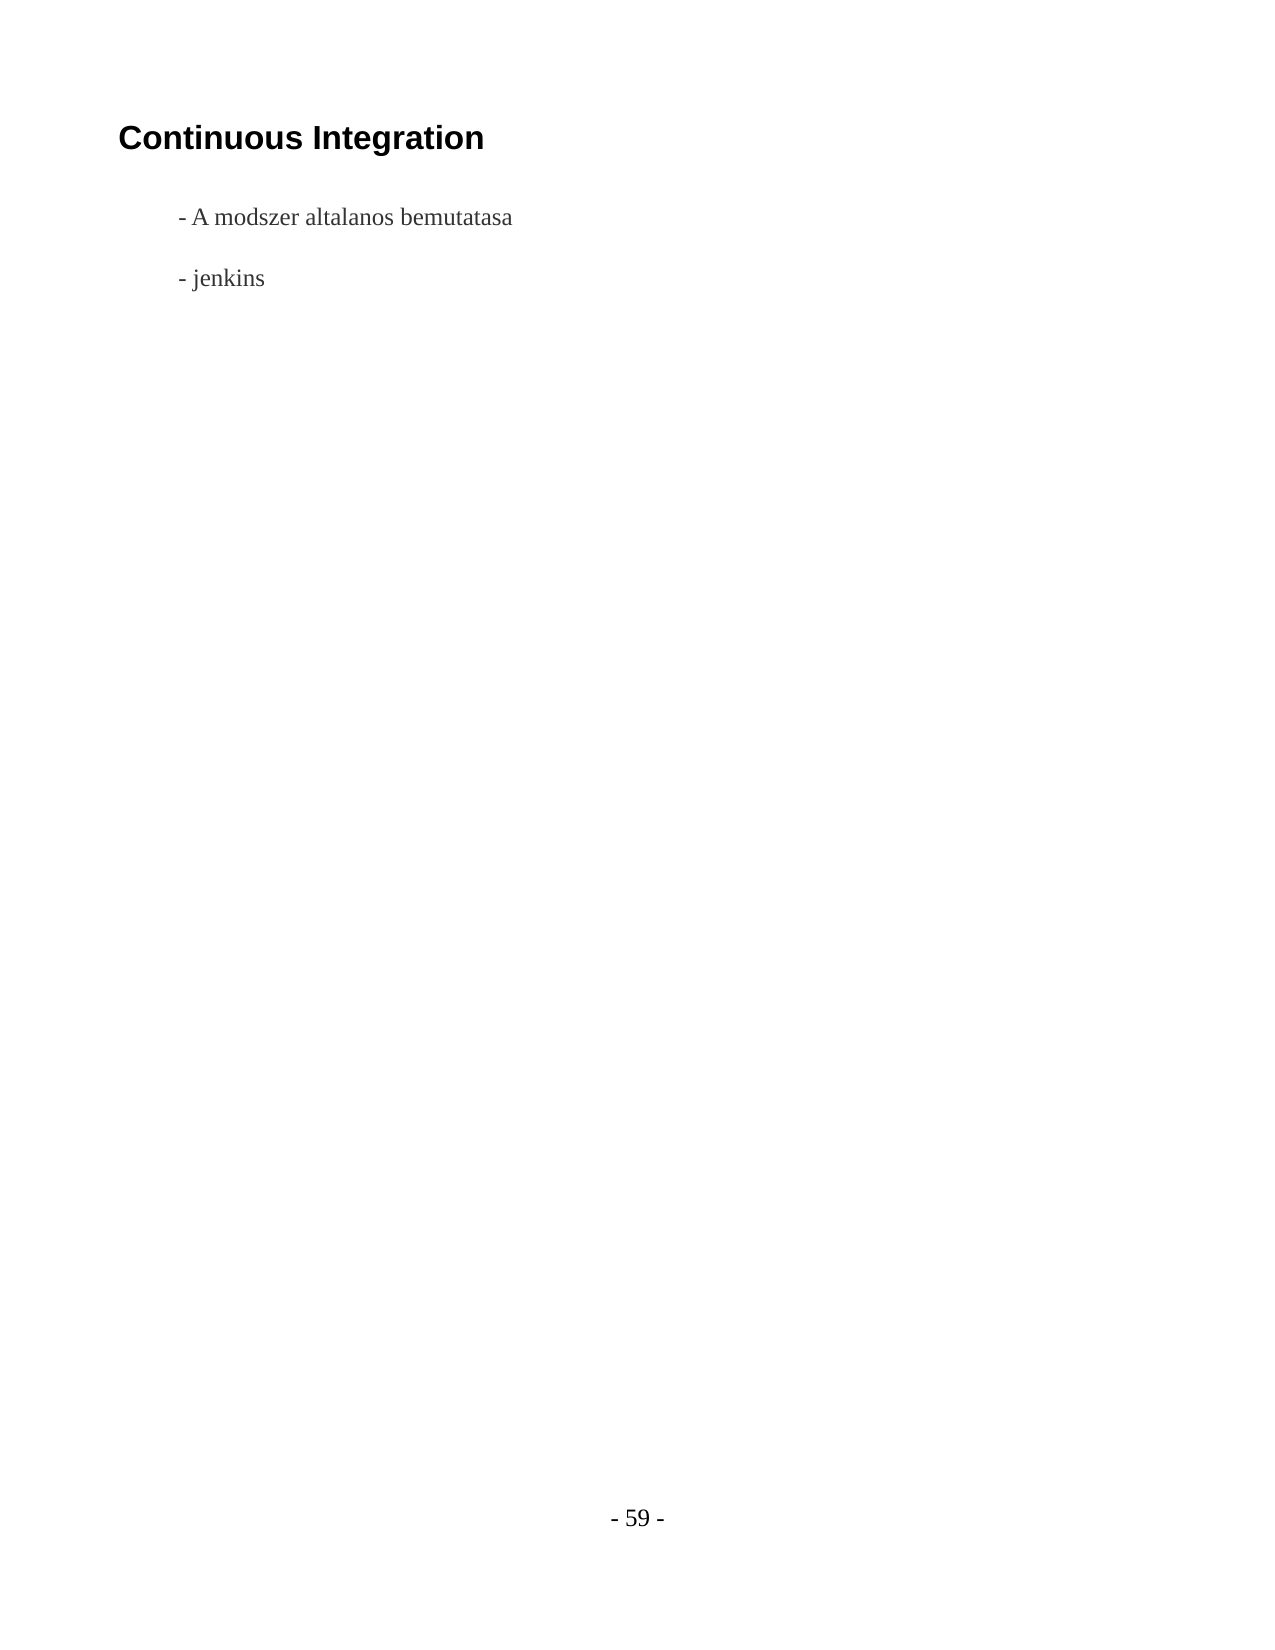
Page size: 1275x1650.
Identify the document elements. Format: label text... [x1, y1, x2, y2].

text - A modszer altalanos bemutatasa [118, 202, 1157, 230]
subtitle Continuous Integration [118, 118, 1157, 157]
text - jenkins [118, 263, 1157, 291]
